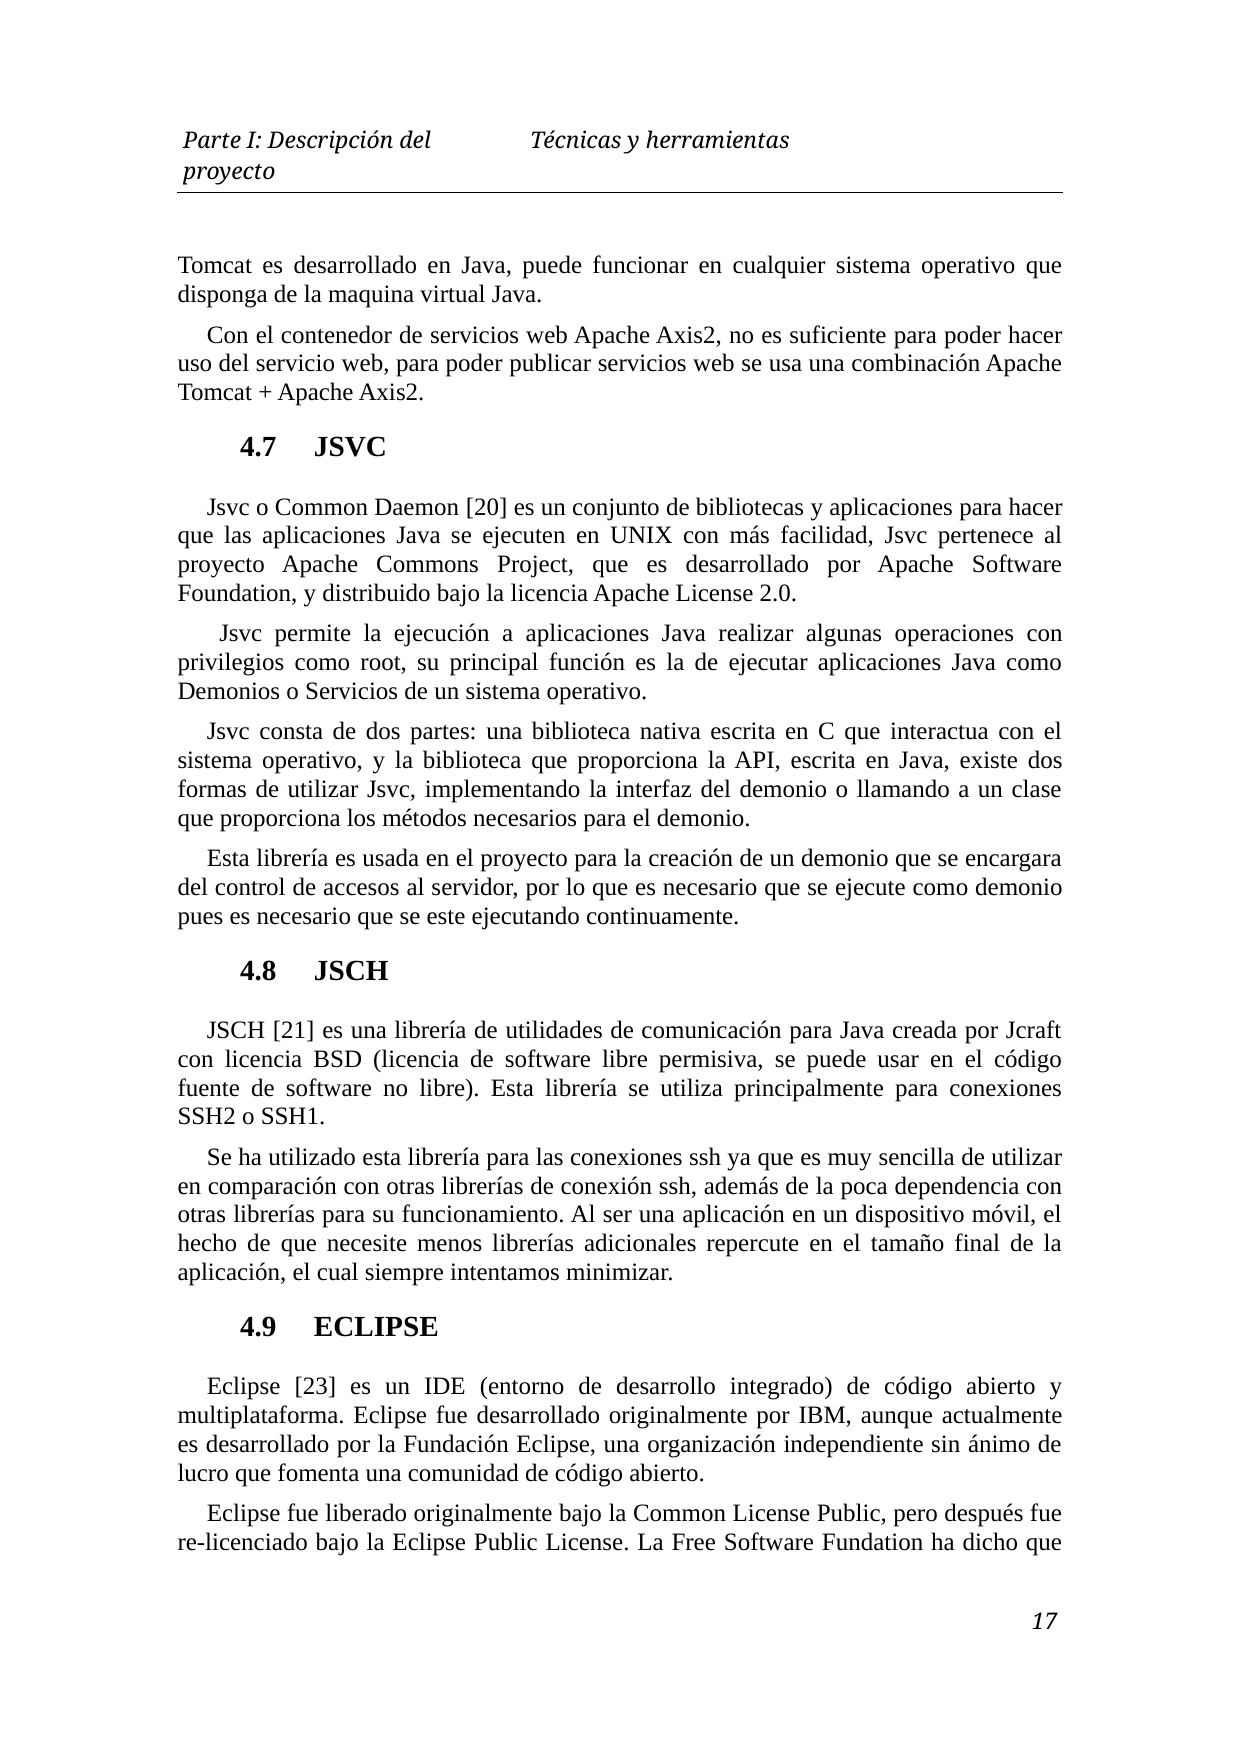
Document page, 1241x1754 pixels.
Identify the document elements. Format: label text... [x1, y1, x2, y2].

text Jsvc permite la ejecución a aplicaciones Java realizar algunas operaciones con privilegios como root, su principal función es la de ejecutar aplicaciones Java como Demonios o Servicios de un sistema operativo. [177, 618, 1063, 705]
subtitle Eclipse [240, 1309, 1063, 1343]
text Jsvc o Common Daemon [20] es un conjunto de bibliotecas y aplicaciones para hacer que las aplicaciones Java se ejecuten en UNIX con más facilidad, Jsvc pertenece al proyecto Apache Commons Project, que es desarrollado por Apache Software Foundation, y distribuido bajo la licencia Apache License 2.0. [177, 492, 1063, 607]
text Jsvc consta de dos partes: una biblioteca nativa escrita en C que interactua con el sistema operativo, y la biblioteca que proporciona la API, escrita en Java, existe dos formas de utilizar Jsvc, implementando la interfaz del demonio o llamando a un clase que proporciona los métodos necesarios para el demonio. [177, 716, 1063, 831]
text Eclipse fue liberado originalmente bajo la Common License Public, pero después fue re-licenciado bajo la Eclipse Public License. La Free Software Fundation ha dicho que [177, 1498, 1063, 1556]
text Esta librería es usada en el proyecto para la creación de un demonio que se encargara del control de accesos al servidor, por lo que es necesario que se ejecute como demonio pues es necesario que se este ejecutando continuamente. [177, 843, 1063, 929]
text Se ha utilizado esta librería para las conexiones ssh ya que es muy sencilla de utilizar en comparación con otras librerías de conexión ssh, además de la poca dependencia con otras librerías para su funcionamiento. Al ser una aplicación en un dispositivo móvil, el hecho de que necesite menos librerías adicionales repercute en el tamaño final de la aplicación, el cual siempre intentamos minimizar. [177, 1142, 1063, 1286]
text Eclipse [23] es un IDE (entorno de desarrollo integrado) de código abierto y multiplataforma. Eclipse fue desarrollado originalmente por IBM, aunque actualmente es desarrollado por la Fundación Eclipse, una organización independiente sin ánimo de lucro que fomenta una comunidad de código abierto. [177, 1371, 1063, 1486]
subtitle JSCH [240, 953, 1063, 987]
text Tomcat es desarrollado en Java, puede funcionar en cualquier sistema operativo que disponga de la maquina virtual Java. [177, 250, 1063, 308]
text Con el contenedor de servicios web Apache Axis2, no es suficiente para poder hacer uso del servicio web, para poder publicar servicios web se usa una combinación Apache Tomcat + Apache Axis2. [177, 320, 1063, 406]
text JSCH [21] es una librería de utilidades de comunicación para Java creada por Jcraft con licencia BSD (licencia de software libre permisiva, se puede usar en el código fuente de software no libre). Esta librería se utiliza principalmente para conexiones SSH2 o SSH1. [177, 1015, 1063, 1130]
subtitle JSVC [240, 429, 1063, 463]
